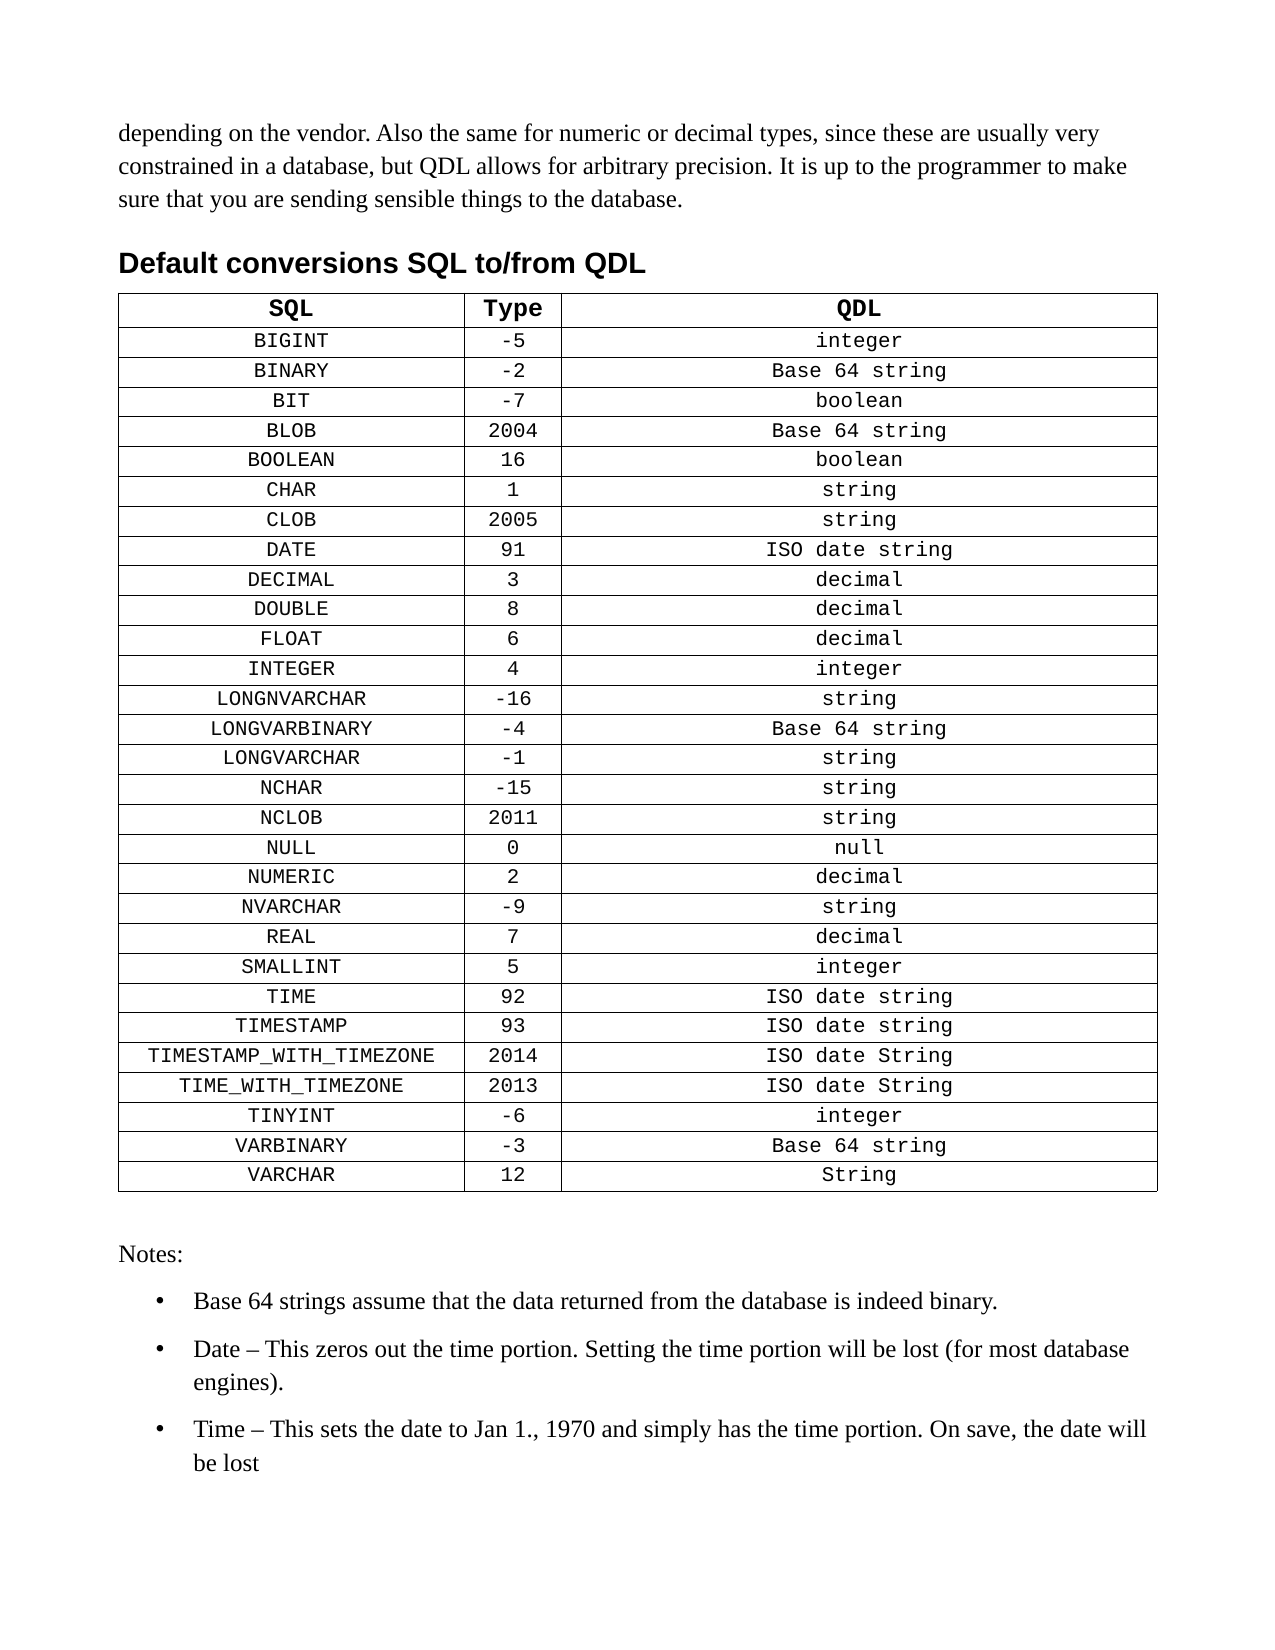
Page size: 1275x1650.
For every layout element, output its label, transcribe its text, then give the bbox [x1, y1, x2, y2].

table_cell REAL [119, 924, 464, 953]
table_cell 91 [465, 537, 561, 565]
table_cell string [562, 686, 1157, 714]
table_cell string [562, 477, 1157, 506]
table_cell VARCHAR [119, 1162, 464, 1191]
list Time – This sets the date to Jan 1., 1970 and simply has the time portion. On save, the date will be lost [156, 1414, 1157, 1476]
table_cell 2005 [465, 507, 561, 536]
table_cell ISO date String [562, 1043, 1157, 1072]
table_cell 93 [465, 1013, 561, 1042]
table_cell NVARCHAR [119, 894, 464, 923]
table_cell TIME_WITH_TIMEZONE [119, 1073, 464, 1102]
table_cell string [562, 805, 1157, 833]
table_cell -15 [465, 775, 561, 804]
table_cell -3 [465, 1132, 561, 1161]
table_cell integer [562, 656, 1157, 684]
table_cell LONGNVARCHAR [119, 686, 464, 714]
table_cell -2 [465, 358, 561, 387]
list Date – This zeros out the time portion. Setting the time portion will be lost (for most database engines). [156, 1334, 1157, 1396]
table_cell string [562, 745, 1157, 774]
table_cell null [562, 835, 1157, 863]
table_cell Base 64 string [562, 1132, 1157, 1161]
table_cell -9 [465, 894, 561, 923]
table_cell BLOB [119, 417, 464, 446]
table_cell TINYINT [119, 1103, 464, 1131]
table_header Type [465, 294, 561, 327]
table_cell ISO date String [562, 1073, 1157, 1102]
table_cell 5 [465, 954, 561, 982]
table_cell CLOB [119, 507, 464, 536]
table_cell 2011 [465, 805, 561, 833]
table_header SQL [119, 294, 464, 327]
table_cell Base 64 string [562, 358, 1157, 387]
table_cell ISO date string [562, 1013, 1157, 1042]
table_cell BINARY [119, 358, 464, 387]
table_cell ISO date string [562, 984, 1157, 1012]
table_cell BIT [119, 388, 464, 416]
table_cell decimal [562, 566, 1157, 595]
table_cell 12 [465, 1162, 561, 1191]
table_cell LONGVARCHAR [119, 745, 464, 774]
table_cell ISO date string [562, 537, 1157, 565]
table_cell NUMERIC [119, 864, 464, 893]
table_cell 1 [465, 477, 561, 506]
table_cell boolean [562, 388, 1157, 416]
table_cell SMALLINT [119, 954, 464, 982]
list Base 64 strings assume that the data returned from the database is indeed binary. [156, 1286, 1157, 1315]
table_cell Base 64 string [562, 417, 1157, 446]
table_cell TIMESTAMP [119, 1013, 464, 1042]
table_cell BOOLEAN [119, 447, 464, 476]
table_cell -6 [465, 1103, 561, 1131]
table_cell string [562, 507, 1157, 536]
table_cell integer [562, 328, 1157, 357]
table_cell decimal [562, 924, 1157, 953]
table_cell DECIMAL [119, 566, 464, 595]
table_cell NCLOB [119, 805, 464, 833]
table_cell 92 [465, 984, 561, 1012]
table_cell 16 [465, 447, 561, 476]
table_cell 6 [465, 626, 561, 655]
table_cell TIMESTAMP_WITH_TIMEZONE [119, 1043, 464, 1072]
table_cell -1 [465, 745, 561, 774]
table_cell string [562, 775, 1157, 804]
table_cell 7 [465, 924, 561, 953]
table_cell LONGVARBINARY [119, 715, 464, 744]
table_cell -7 [465, 388, 561, 416]
table_cell NCHAR [119, 775, 464, 804]
table_cell 8 [465, 596, 561, 625]
table_cell 2004 [465, 417, 561, 446]
table_cell INTEGER [119, 656, 464, 684]
table_cell String [562, 1162, 1157, 1191]
table_cell Base 64 string [562, 715, 1157, 744]
table_cell -4 [465, 715, 561, 744]
text Notes: [118, 1239, 1157, 1267]
table_cell -16 [465, 686, 561, 714]
table_cell integer [562, 954, 1157, 982]
table_cell decimal [562, 864, 1157, 893]
table_cell decimal [562, 596, 1157, 625]
table_cell decimal [562, 626, 1157, 655]
table_cell BIGINT [119, 328, 464, 357]
table_cell NULL [119, 835, 464, 863]
table_cell DATE [119, 537, 464, 565]
table_cell boolean [562, 447, 1157, 476]
table_cell 2 [465, 864, 561, 893]
table_cell 4 [465, 656, 561, 684]
table_cell FLOAT [119, 626, 464, 655]
table_header QDL [562, 294, 1157, 327]
table_cell 0 [465, 835, 561, 863]
text depending on the vendor. Also the same for numeric or decimal types, since these are usually very constrained in a database, but QDL allows for arbitrary precision. It is up to the programmer to make sure that you are sending sensible things to the database. [118, 118, 1157, 213]
subtitle Default conversions SQL to/from QDL [118, 246, 1157, 280]
table_cell CHAR [119, 477, 464, 506]
table_cell -5 [465, 328, 561, 357]
table_cell string [562, 894, 1157, 923]
table_cell integer [562, 1103, 1157, 1131]
table_cell 2013 [465, 1073, 561, 1102]
table_cell DOUBLE [119, 596, 464, 625]
table_cell 3 [465, 566, 561, 595]
table_cell VARBINARY [119, 1132, 464, 1161]
table_cell TIME [119, 984, 464, 1012]
table_cell 2014 [465, 1043, 561, 1072]
